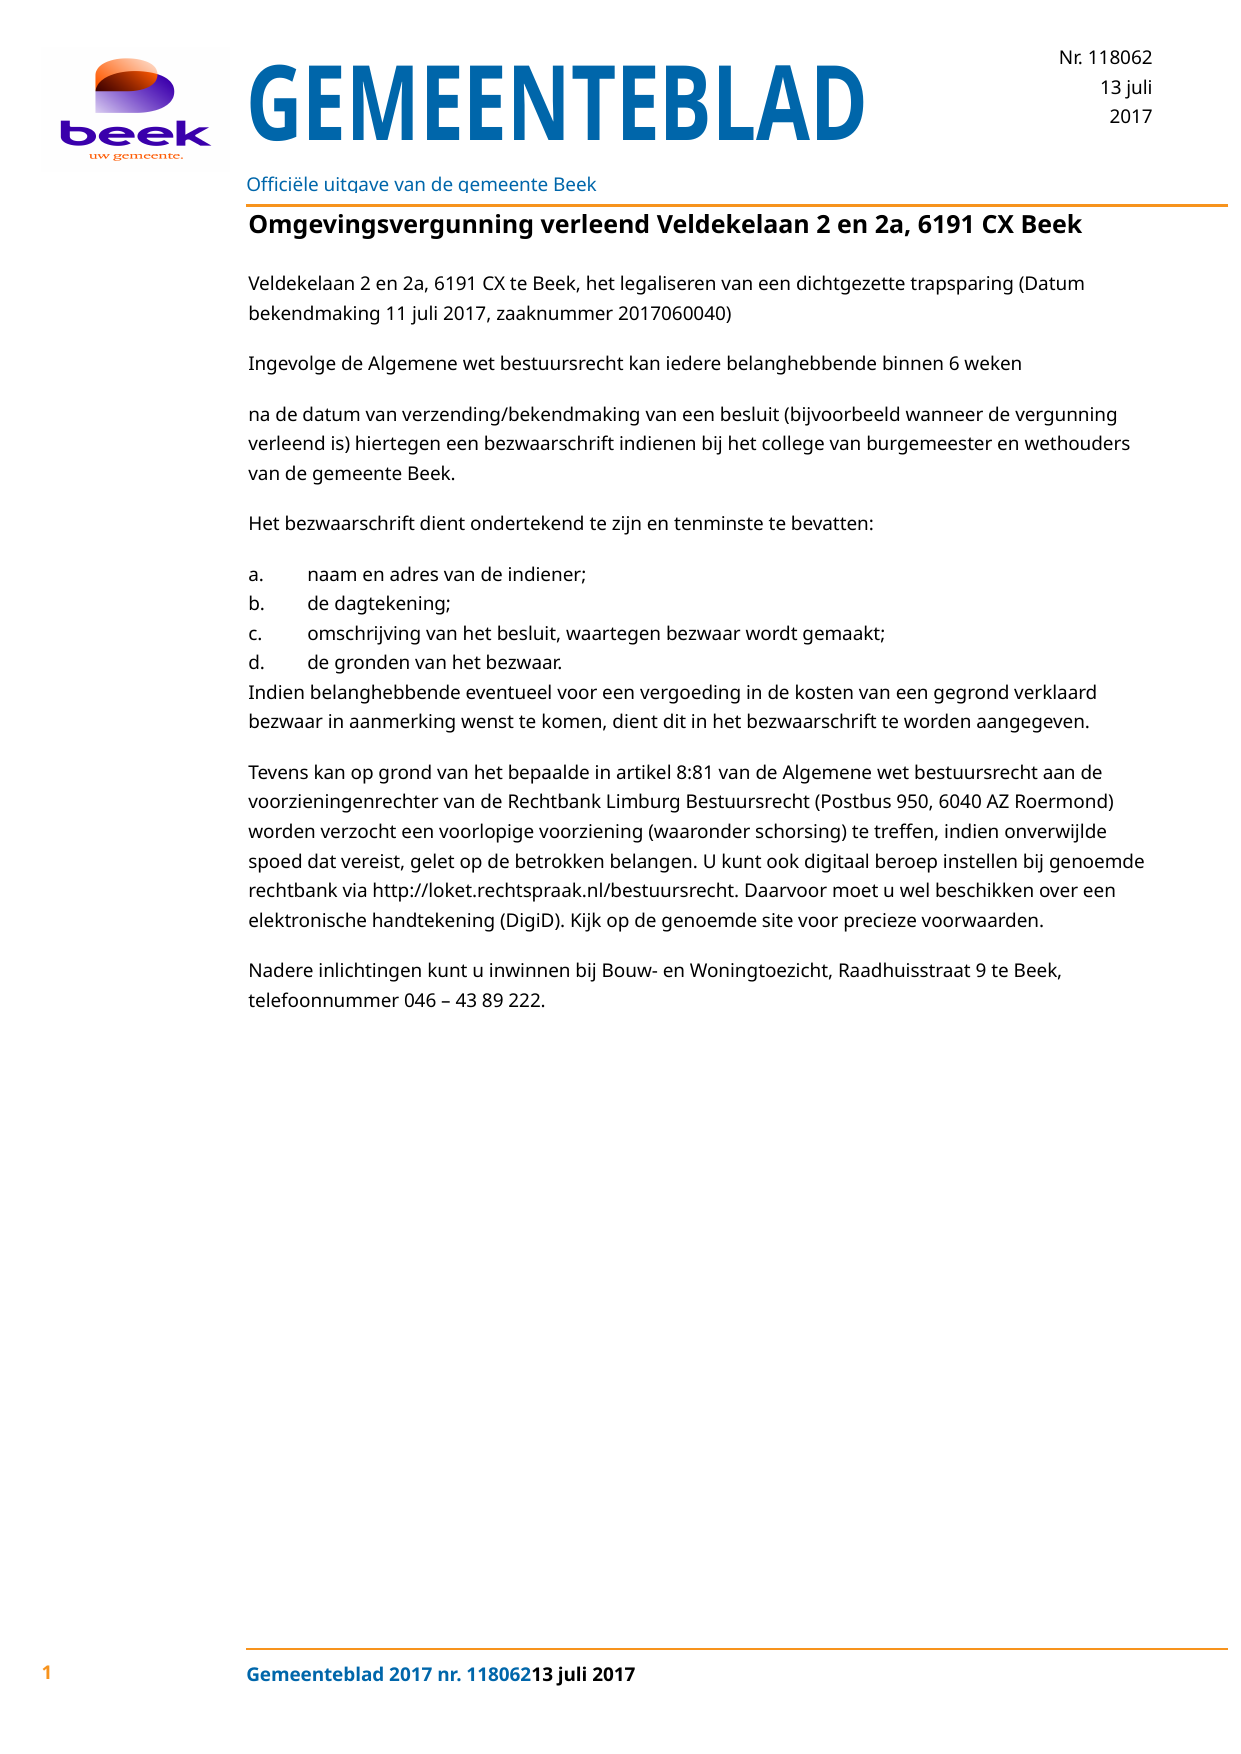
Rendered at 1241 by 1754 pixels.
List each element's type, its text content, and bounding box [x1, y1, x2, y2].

list omschrijving van het besluit, waartegen bezwaar wordt gemaakt; [248, 620, 1152, 646]
list de gronden van het bezwaar. [248, 649, 1152, 675]
text Omgevingsvergunning verleend Veldekelaan 2 en 2a, 6191 CX Beek [248, 207, 1152, 241]
picture [41, 47, 231, 172]
text Indien belanghebbende eventueel voor een vergoeding in de kosten van een gegrond verklaard bezwaar in aanmerking wenst te komen, dient dit in het bezwaarschrift te worden aangegeven. [248, 679, 1152, 734]
text Nadere inlichtingen kunt u inwinnen bij Bouw- en Woningtoezicht, Raadhuisstraat 9 te Beek, telefoonnummer 046 – 43 89 222. [248, 957, 1152, 1013]
text Veldekelaan 2 en 2a, 6191 CX te Beek, het legaliseren van een dichtgezette trapsparing (Datum bekendmaking 11 juli 2017, zaaknummer 2017060040) [248, 270, 1152, 326]
list naam en adres van de indiener; [248, 561, 1152, 586]
text Het bezwaarschrift dient ondertekend te zijn en tenminste te bevatten: [248, 510, 1152, 536]
text Tevens kan op grond van het bepaalde in artikel 8:81 van de Algemene wet bestuursrecht aan de voorzieningenrechter van de Rechtbank Limburg Bestuursrecht (Postbus 950, 6040 AZ Roermond) worden verzocht een voorlopige voorziening (waaronder schorsing) te treffen, indien onverwijlde spoed dat vereist, gelet op de betrokken belangen. U kunt ook digitaal beroep instellen bij genoemde rechtbank via http://loket.rechtspraak.nl/bestuursrecht. Daarvoor moet u wel beschikken over een elektronische handtekening (DigiD). Kijk op de genoemde site voor precieze voorwaarden. [248, 759, 1152, 933]
text na de datum van verzending/bekendmaking van een besluit (bijvoorbeeld wanneer de vergunning verleend is) hiertegen een bezwaarschrift indienen bij het college van burgemeester en wethouders van de gemeente Beek. [248, 401, 1152, 486]
text Ingevolge de Algemene wet bestuursrecht kan iedere belanghebbende binnen 6 weken [248, 350, 1152, 376]
list de dagtekening; [248, 590, 1152, 616]
